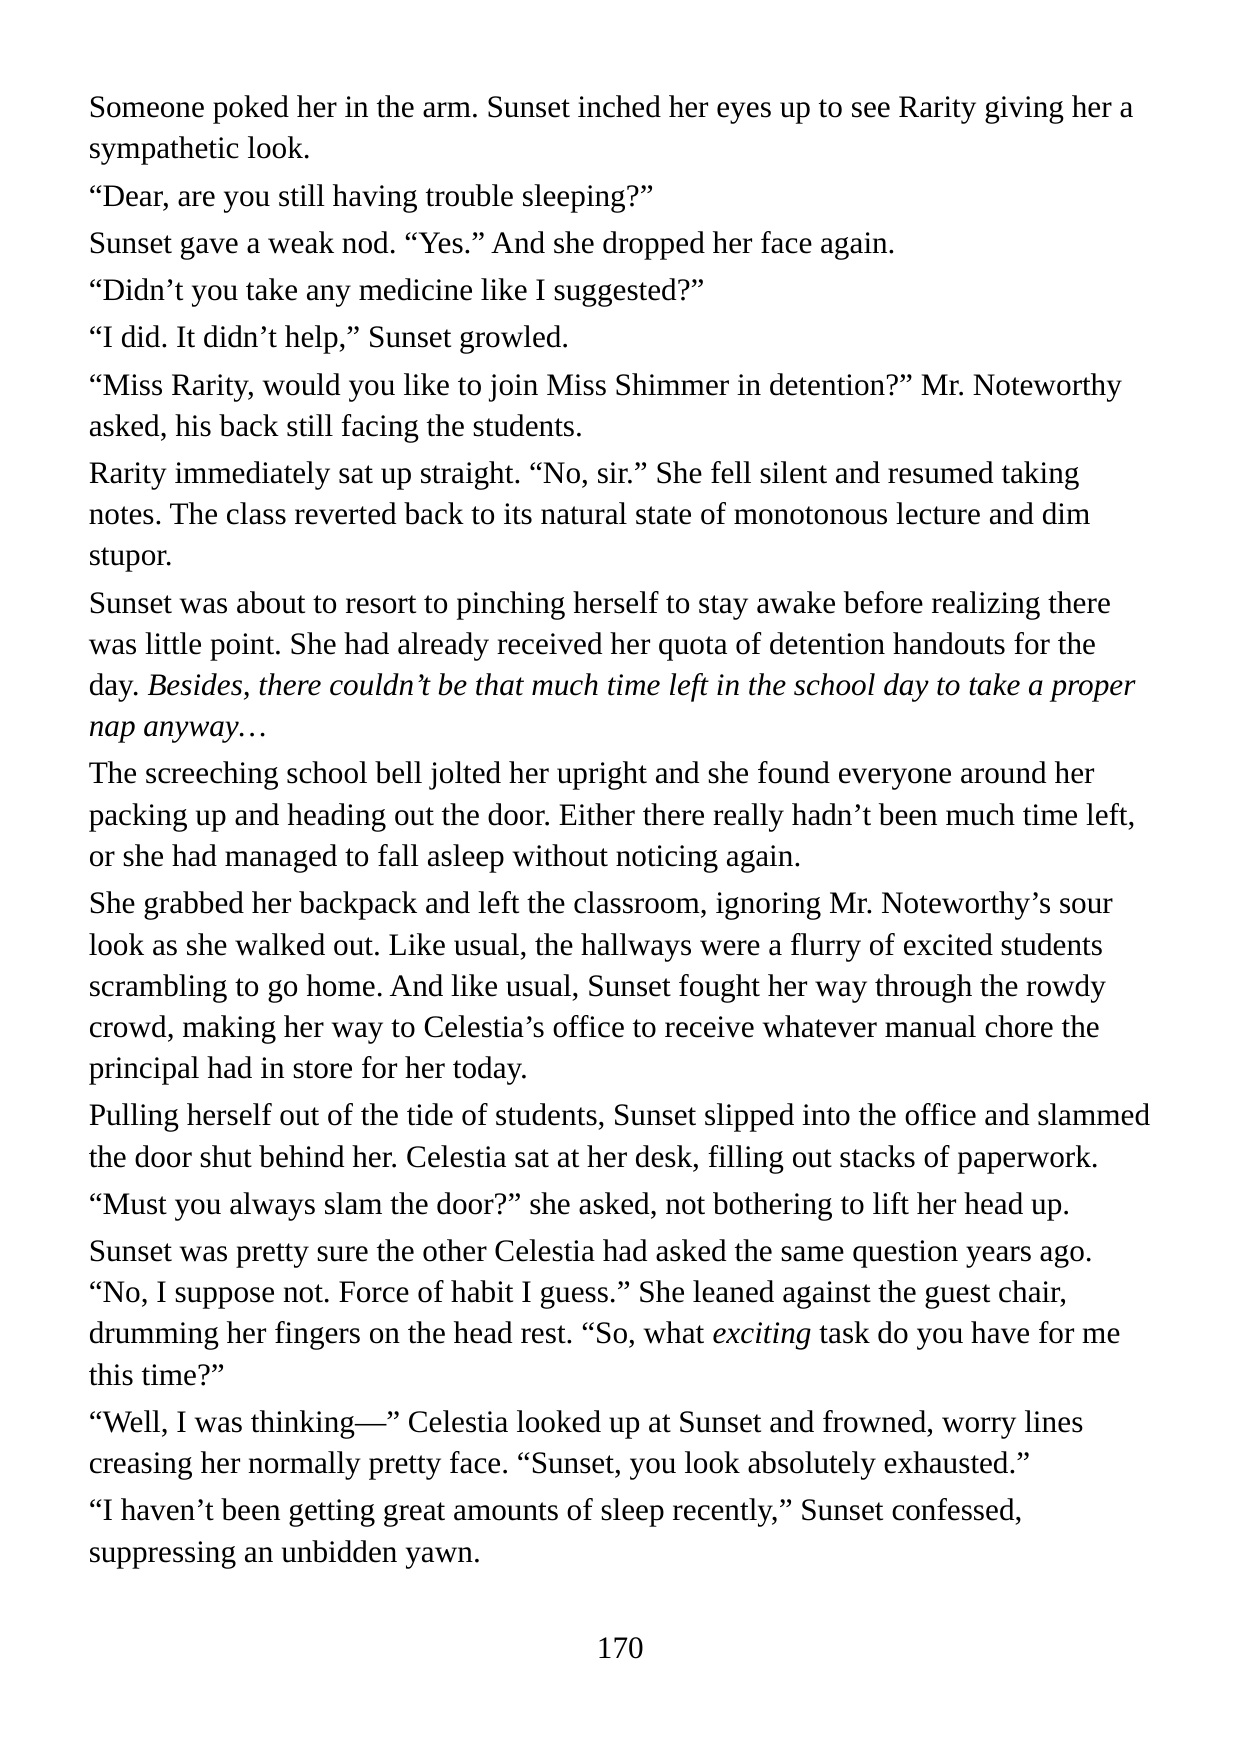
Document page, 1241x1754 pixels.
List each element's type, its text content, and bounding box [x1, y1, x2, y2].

text Pulling herself out of the tide of students, Sunset slipped into the office and slammed the door shut behind her. Celestia sat at her desk, filling out stacks of paperwork. [88, 1097, 1152, 1174]
text “Miss Rarity, would you like to join Miss Shimmer in detention?” Mr. Noteworthy asked, his back still facing the students. [88, 366, 1152, 443]
text “I haven’t been getting great amounts of sleep recently,” Sunset confessed, suppressing an unbidden yawn. [88, 1492, 1152, 1569]
text Sunset gave a weak nod. “Yes.” And she dropped her face again. [88, 224, 1152, 260]
text “I did. It didn’t help,” Sunset growled. [88, 318, 1152, 354]
text The screeching school bell jolted her upright and she found everyone around her packing up and heading out the door. Either there really hadn’t been much time left, or she had managed to fall asleep without noticing again. [88, 755, 1152, 873]
text “Dear, are you still having trouble sleeping?” [88, 177, 1152, 213]
text Rarity immediately sat up straight. “No, sir.” She fell silent and resumed taking notes. The class reverted back to its natural state of monotonous lecture and dim stupor. [88, 454, 1152, 573]
text “Must you always slam the door?” she asked, not bothering to lift her head up. [88, 1185, 1152, 1221]
text Someone poked her in the arm. Sunset inched her eyes up to see Rarity giving her a sympathetic look. [88, 88, 1152, 166]
text “Didn’t you take any medicine like I suggested?” [88, 271, 1152, 307]
text She grabbed her backpack and left the classroom, ignoring Mr. Noteworthy’s sour look as she walked out. Like usual, the hallways were a flurry of excited students scrambling to go home. And like usual, Sunset fought her way through the rowdy crowd, making her way to Celestia’s office to receive whatever manual chore the principal had in store for her today. [88, 884, 1152, 1085]
text Sunset was pretty sure the other Celestia had asked the same question years ago. “No, I suppose not. Force of habit I guess.” She leaned against the guest chair, drumming her fingers on the head rest. “So, what exciting task do you have for me this time?” [88, 1232, 1152, 1392]
text “Well, I was thinking—” Celestia looked up at Sunset and frowned, worry lines creasing her normally pretty face. “Sunset, you look absolutely exhausted.” [88, 1403, 1152, 1480]
text Sunset was about to resort to pinching herself to stay awake before realizing there was little point. She had already received her quota of detention handouts for the day. Besides, there couldn’t be that much time left in the school day to take a proper nap anyway… [88, 584, 1152, 743]
